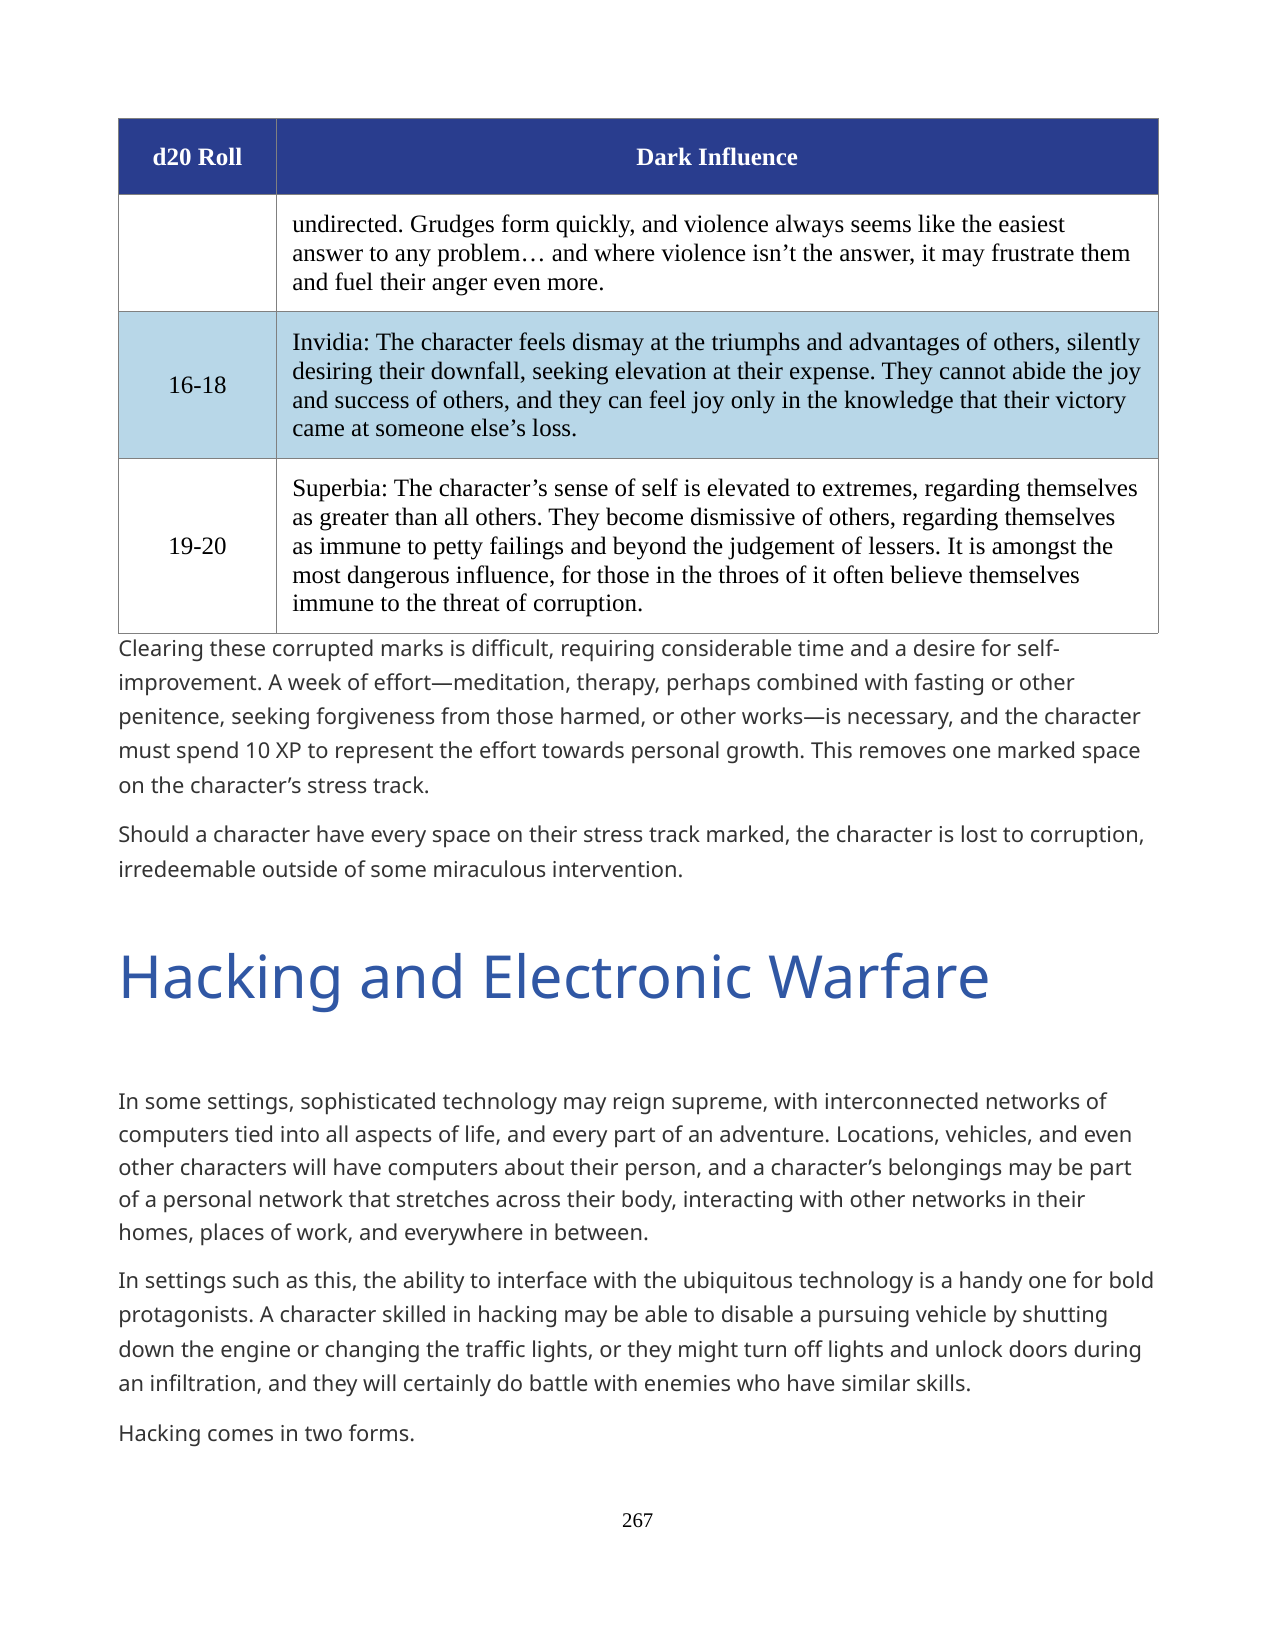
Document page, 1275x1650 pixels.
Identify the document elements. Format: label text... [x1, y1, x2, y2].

table_cell 19-20 [119, 459, 276, 633]
table_cell 16-18 [119, 312, 276, 458]
table_header d20 Roll [119, 119, 276, 194]
table_header Dark Influence [277, 119, 1158, 194]
table_cell [119, 195, 276, 311]
subtitle Hacking and Electronic Warfare [118, 935, 1157, 1016]
table_cell Invidia: The character feels dismay at the triumphs and advantages of others, silently desiring their downfall, seeking elevation at their expense. They cannot abide the joy and success of others, and they can feel joy only in the knowledge that their victory came at someone else’s loss. [277, 312, 1158, 458]
table_cell Superbia: The character’s sense of self is elevated to extremes, regarding themselves as greater than all others. They become dismissive of others, regarding themselves as immune to petty failings and beyond the judgement of lessers. It is amongst the most dangerous influence, for those in the throes of it often believe themselves immune to the threat of corruption. [277, 459, 1158, 633]
text Should a character have every space on their stress track marked, the character is lost to corruption, irredeemable outside of some miraculous intervention. [118, 819, 1157, 883]
text In some settings, sophisticated technology may reign supreme, with interconnected networks of computers tied into all aspects of life, and every part of an adventure. Locations, vehicles, and even other characters will have computers about their person, and a character’s belongings may be part of a personal network that stretches across their body, interacting with other networks in their homes, places of work, and everywhere in between. [118, 1086, 1157, 1247]
text Hacking comes in two forms. [118, 1417, 1157, 1447]
table_cell undirected. Grudges form quickly, and violence always seems like the easiest answer to any problem… and where violence isn’t the answer, it may frustrate them and fuel their anger even more. [277, 195, 1158, 311]
text In settings such as this, the ability to interface with the ubiquitous technology is a handy one for bold protagonists. A character skilled in hacking may be able to disable a pursuing vehicle by shutting down the engine or changing the traffic lights, or they might turn off lights and unlock doors during an infiltration, and they will certainly do battle with enemies who have similar skills. [118, 1265, 1157, 1397]
text Clearing these corrupted marks is difficult, requiring considerable time and a desire for self-improvement. A week of effort—meditation, therapy, perhaps combined with fasting or other penitence, seeking forgiveness from those harmed, or other works—is necessary, and the character must spend 10 XP to represent the effort towards personal growth. This removes one marked space on the character’s stress track. [118, 634, 1157, 799]
